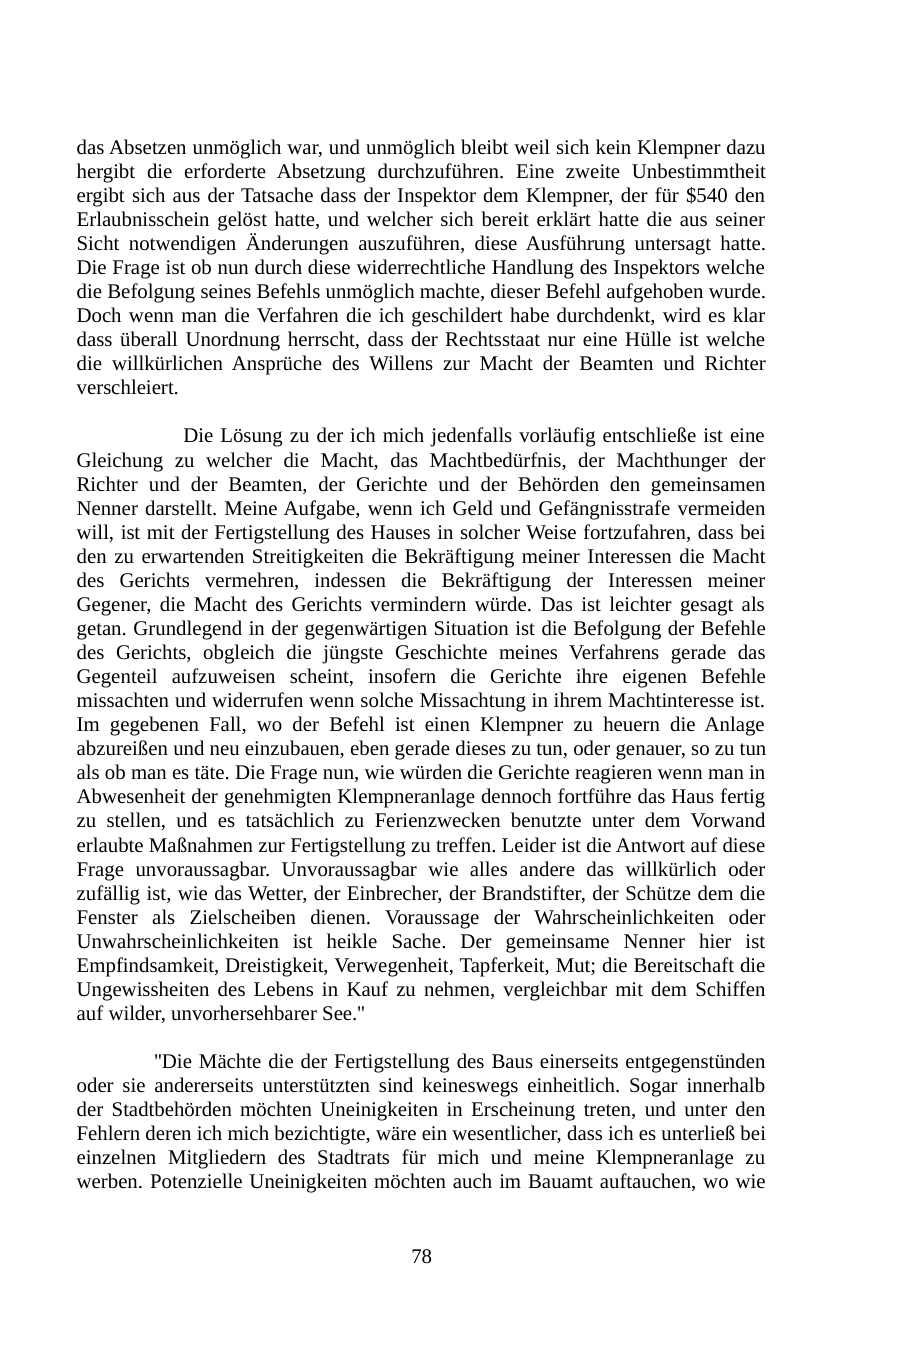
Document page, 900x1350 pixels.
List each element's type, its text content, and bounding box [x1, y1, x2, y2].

text das Absetzen unmöglich war, und unmöglich bleibt weil sich kein Klempner dazu hergibt die erforderte Absetzung durchzuführen. Eine zweite Unbestimmtheit ergibt sich aus der Tatsache dass der Inspektor dem Klempner, der für $540 den Erlaubnisschein gelöst hatte, und welcher sich bereit erklärt hatte die aus seiner Sicht notwendigen Änderungen auszuführen, diese Ausführung untersagt hatte. Die Frage ist ob nun durch diese widerrechtliche Handlung des Inspektors welche die Befolgung seines Befehls unmöglich machte, dieser Befehl aufgehoben wurde. Doch wenn man die Verfahren die ich geschildert habe durchdenkt, wird es klar dass überall Unordnung herrscht, dass der Rechtsstaat nur eine Hülle ist welche die willkürlichen Ansprüche des Willens zur Macht der Beamten und Richter verschleiert. [76, 135, 766, 399]
text Die Lösung zu der ich mich jedenfalls vorläufig entschließe ist eine Gleichung zu welcher die Macht, das Machtbedürfnis, der Machthunger der Richter und der Beamten, der Gerichte und der Behörden den gemeinsamen Nenner darstellt. Meine Aufgabe, wenn ich Geld und Gefängnisstrafe vermeiden will, ist mit der Fertigstellung des Hauses in solcher Weise fortzufahren, dass bei den zu erwartenden Streitigkeiten die Bekräftigung meiner Interessen die Macht des Gerichts vermehren, indessen die Bekräftigung der Interessen meiner Gegener, die Macht des Gerichts vermindern würde. Das ist leichter gesagt als getan. Grundlegend in der gegenwärtigen Situation ist die Befolgung der Befehle des Gerichts, obgleich die jüngste Geschichte meines Verfahrens gerade das Gegenteil aufzuweisen scheint, insofern die Gerichte ihre eigenen Befehle missachten und widerrufen wenn solche Missachtung in ihrem Machtinteresse ist. Im gegebenen Fall, wo der Befehl ist einen Klempner zu heuern die Anlage abzureißen und neu einzubauen, eben gerade dieses zu tun, oder genauer, so zu tun als ob man es täte. Die Frage nun, wie würden die Gerichte reagieren wenn man in Abwesenheit der genehmigten Klempneranlage dennoch fortführe das Haus fertig zu stellen, und es tatsächlich zu Ferienzwecken benutzte unter dem Vorwand erlaubte Maßnahmen zur Fertigstellung zu treffen. Leider ist die Antwort auf diese Frage unvoraussagbar. Unvoraussagbar wie alles andere das willkürlich oder zufällig ist, wie das Wetter, der Einbrecher, der Brandstifter, der Schütze dem die Fenster als Zielscheiben dienen. Voraussage der Wahrscheinlichkeiten oder Unwahrscheinlichkeiten ist heikle Sache. Der gemeinsame Nenner hier ist Empfindsamkeit, Dreistigkeit, Verwegenheit, Tapferkeit, Mut; die Bereitschaft die Ungewissheiten des Lebens in Kauf zu nehmen, vergleichbar mit dem Schiffen auf wilder, unvorhersehbarer See.'' [76, 423, 766, 1025]
text ''Die Mächte die der Fertigstellung des Baus einerseits entgegenstünden oder sie andererseits unterstützten sind keineswegs einheitlich. Sogar innerhalb der Stadtbehörden möchten Uneinigkeiten in Erscheinung treten, und unter den Fehlern deren ich mich bezichtigte, wäre ein wesentlicher, dass ich es unterließ bei einzelnen Mitgliedern des Stadtrats für mich und meine Klempneranlage zu werben. Potenzielle Uneinigkeiten möchten auch im Bauamt auftauchen, wo wie [76, 1049, 766, 1193]
